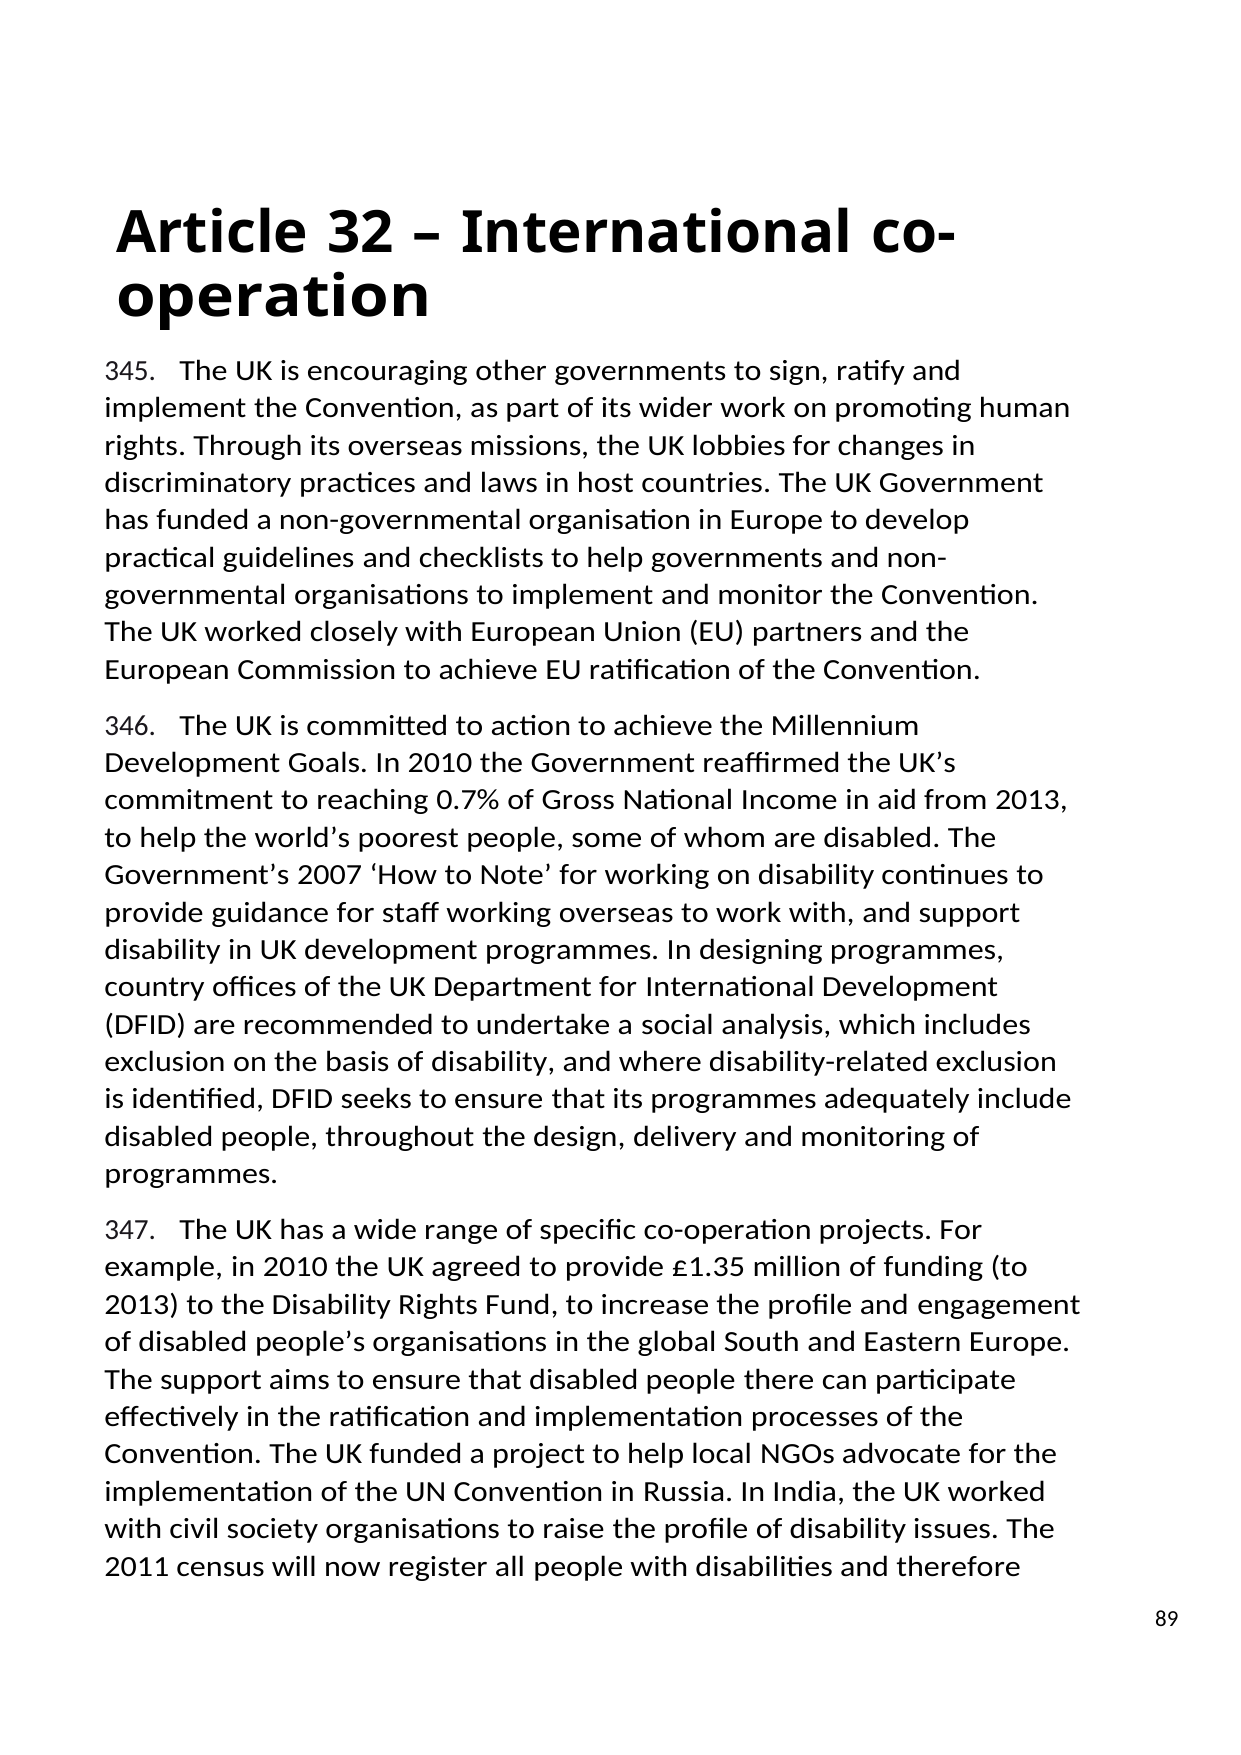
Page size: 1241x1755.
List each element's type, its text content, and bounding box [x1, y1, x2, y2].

subtitle Article 32 – International co- operation [116, 198, 1178, 333]
list The UK has a wide range of specific co-operation projects. For example, in 2010 the UK agreed to provide £1.35 million of funding (to 2013) to the Disability Rights Fund, to increase the profile and engagement of disabled people’s organisations in the global South and Eastern Europe. The support aims to ensure that disabled people there can participate effectively in the ratification and implementation processes of the Convention. The UK funded a project to help local NGOs advocate for the implementation of the UN Convention in Russia. In India, the UK worked with civil society organisations to raise the profile of disability issues. The 2011 census will now register all people with disabilities and therefore [104, 1211, 1082, 1583]
list The UK is encouraging other governments to sign, ratify and implement the Convention, as part of its wider work on promoting human rights. Through its overseas missions, the UK lobbies for changes in discriminatory practices and laws in host countries. The UK Government has funded a non-governmental organisation in Europe to develop practical guidelines and checklists to help governments and non- governmental organisations to implement and monitor the Convention. The UK worked closely with European Union (EU) partners and the European Commission to achieve EU ratification of the Convention. [104, 352, 1082, 687]
list The UK is committed to action to achieve the Millennium Development Goals. In 2010 the Government reaffirmed the UK’s commitment to reaching 0.7% of Gross National Income in aid from 2013, to help the world’s poorest people, some of whom are disabled. The Government’s 2007 ‘How to Note’ for working on disability continues to provide guidance for staff working overseas to work with, and support disability in UK development programmes. In designing programmes, country offices of the UK Department for International Development (DFID) are recommended to undertake a social analysis, which includes exclusion on the basis of disability, and where disability-related exclusion is identified, DFID seeks to ensure that its programmes adequately include disabled people, throughout the design, delivery and monitoring of programmes. [104, 707, 1082, 1191]
